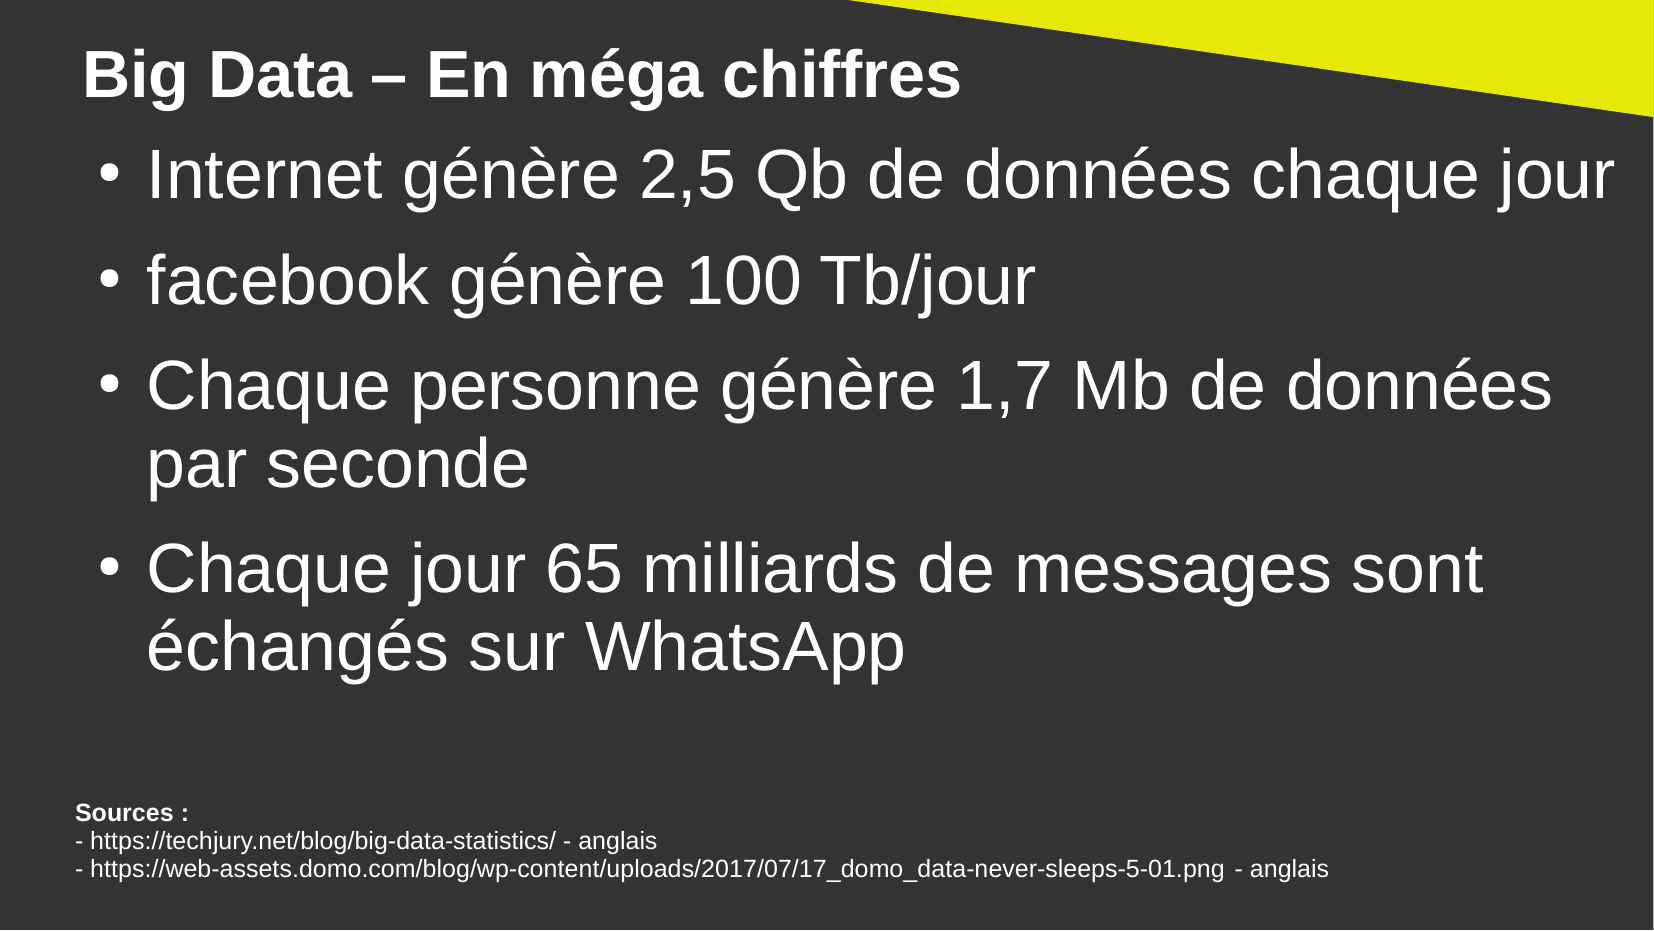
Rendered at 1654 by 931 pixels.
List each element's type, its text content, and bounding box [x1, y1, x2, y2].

list Internet génère 2,5 Qb de données chaque jour facebook génère 100 Tb/jour Chaque personne génère 1,7 Mb de données par seconde Chaque jour 65 milliards de messages sont échangés sur WhatsApp [80, 135, 1620, 697]
title Big Data – En méga chiffres [82, 37, 1571, 114]
text_box [848, 0, 1654, 118]
text_box Sources : - https://techjury.net/blog/big-data-statistics/ - anglais - https://web-assets.domo.com/blog/wp-content/uploads/2017/07/17_domo_data-never-sleeps-5-01.png - anglais [60, 791, 1546, 931]
